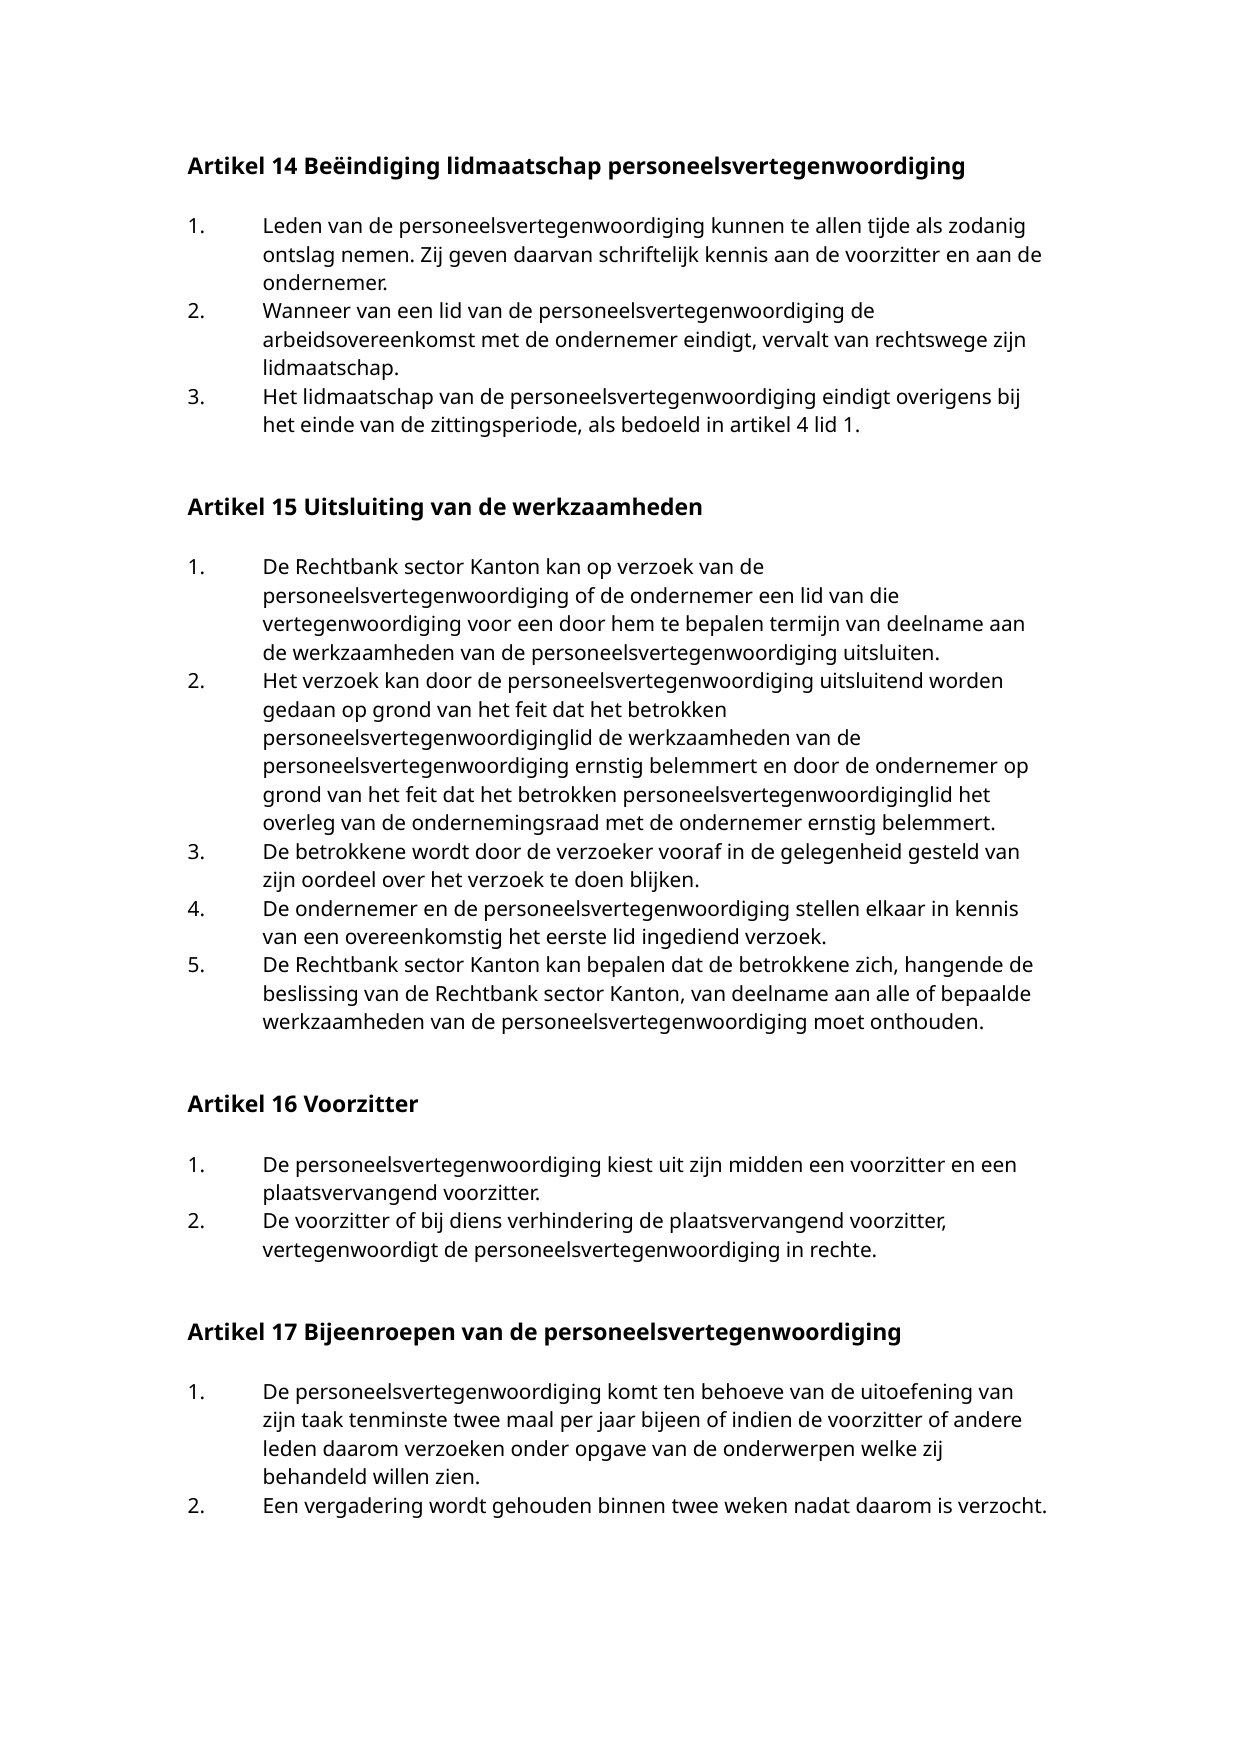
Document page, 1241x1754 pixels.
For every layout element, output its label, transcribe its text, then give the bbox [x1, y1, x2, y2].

list De Rechtbank sector Kanton kan op verzoek van de personeelsvertegenwoordiging of de ondernemer een lid van die vertegenwoordiging voor een door hem te bepalen termijn van deelname aan de werkzaamheden van de personeelsvertegenwoordiging uitsluiten. [187, 552, 1053, 666]
subtitle Artikel 17 Bijeenroepen van de personeelsvertegenwoordiging [187, 1316, 1053, 1347]
list Een vergadering wordt gehouden binnen twee weken nadat daarom is verzocht. [187, 1491, 1053, 1519]
list Het verzoek kan door de personeelsvertegenwoordiging uitsluitend worden gedaan op grond van het feit dat het betrokken personeelsvertegenwoordiginglid de werkzaamheden van de personeelsvertegenwoordiging ernstig belemmert en door de ondernemer op grond van het feit dat het betrokken personeelsvertegenwoordiginglid het overleg van de ondernemingsraad met de ondernemer ernstig belemmert. [187, 666, 1053, 837]
subtitle Artikel 16 Voorzitter [187, 1088, 1053, 1120]
subtitle Artikel 14 Beëindiging lidmaatschap personeelsvertegenwoordiging [187, 150, 1053, 181]
list De ondernemer en de personeelsvertegenwoordiging stellen elkaar in kennis van een overeenkomstig het eerste lid ingediend verzoek. [187, 894, 1053, 951]
list De personeelsvertegenwoordiging komt ten behoeve van de uitoefening van zijn taak tenminste twee maal per jaar bijeen of indien de voorzitter of andere leden daarom verzoeken onder opgave van de onderwerpen welke zij behandeld willen zien. [187, 1377, 1053, 1491]
list Leden van de personeelsvertegenwoordiging kunnen te allen tijde als zodanig ontslag nemen. Zij geven daarvan schriftelijk kennis aan de voorzitter en aan de ondernemer. [187, 211, 1053, 297]
subtitle Artikel 15 Uitsluiting van de werkzaamheden [187, 491, 1053, 522]
list De betrokkene wordt door de verzoeker vooraf in de gelegenheid gesteld van zijn oordeel over het verzoek te doen blijken. [187, 837, 1053, 894]
list De voorzitter of bij diens verhindering de plaatsvervangend voorzitter, vertegenwoordigt de personeelsvertegenwoordiging in rechte. [187, 1207, 1053, 1263]
list Wanneer van een lid van de personeelsvertegenwoordiging de arbeidsovereenkomst met de ondernemer eindigt, vervalt van rechtswege zijn lidmaatschap. [187, 297, 1053, 382]
list De personeelsvertegenwoordiging kiest uit zijn midden een voorzitter en een plaatsvervangend voorzitter. [187, 1150, 1053, 1207]
list Het lidmaatschap van de personeelsvertegenwoordiging eindigt overigens bij het einde van de zittingsperiode, als bedoeld in artikel 4 lid 1. [187, 382, 1053, 439]
list De Rechtbank sector Kanton kan bepalen dat de betrokkene zich, hangende de beslissing van de Rechtbank sector Kanton, van deelname aan alle of bepaalde werkzaamheden van de personeelsvertegenwoordiging moet onthouden. [187, 951, 1053, 1036]
